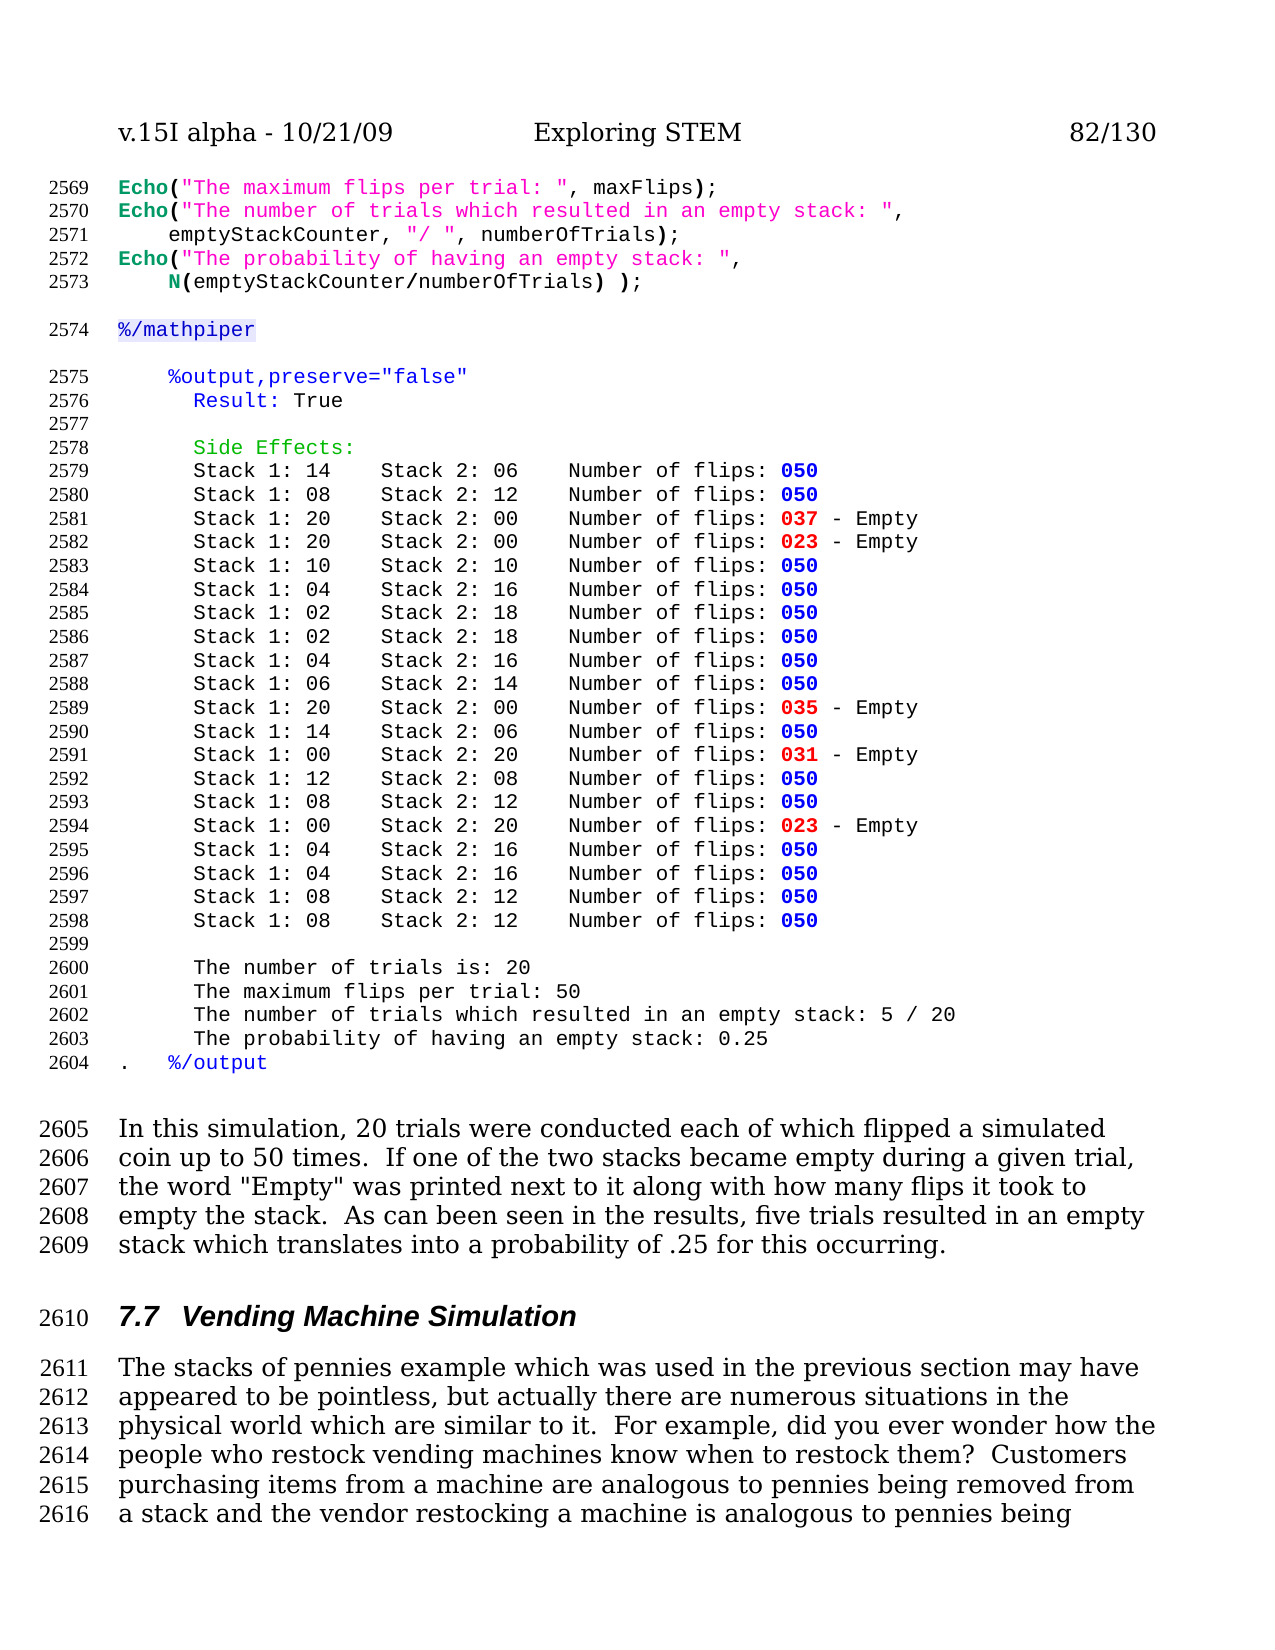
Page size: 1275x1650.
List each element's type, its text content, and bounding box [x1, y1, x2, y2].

text The probability of having an empty stack: 0.25 [118, 1028, 1157, 1052]
text Stack 1: 00 Stack 2: 20 Number of flips: 031 - Empty [118, 744, 1157, 768]
text Stack 1: 04 Stack 2: 16 Number of flips: 050 [118, 650, 1157, 673]
text Stack 1: 00 Stack 2: 20 Number of flips: 023 - Empty [118, 815, 1157, 839]
text %/mathpiper [118, 319, 1157, 342]
text Stack 1: 08 Stack 2: 12 Number of flips: 050 [118, 792, 1157, 815]
text The maximum flips per trial: 50 [118, 981, 1157, 1004]
text Stack 1: 20 Stack 2: 00 Number of flips: 035 - Empty [118, 697, 1157, 721]
text Side Effects: [118, 437, 1157, 461]
text Stack 1: 14 Stack 2: 06 Number of flips: 050 [118, 461, 1157, 484]
subtitle Vending Machine Simulation [118, 1299, 1157, 1332]
text The number of trials is: 20 [118, 957, 1157, 981]
text Stack 1: 04 Stack 2: 16 Number of flips: 050 [118, 579, 1157, 602]
text Echo("The maximum flips per trial: ", maxFlips); [118, 177, 1157, 200]
text %output,preserve="false" [118, 366, 1157, 389]
text Echo("The probability of having an empty stack: ", [118, 248, 1157, 271]
text Stack 1: 20 Stack 2: 00 Number of flips: 023 - Empty [118, 531, 1157, 555]
text Stack 1: 10 Stack 2: 10 Number of flips: 050 [118, 555, 1157, 579]
text Stack 1: 02 Stack 2: 18 Number of flips: 050 [118, 626, 1157, 650]
text Stack 1: 08 Stack 2: 12 Number of flips: 050 [118, 886, 1157, 910]
text N(emptyStackCounter/numberOfTrials) ); [118, 271, 1157, 295]
text Stack 1: 14 Stack 2: 06 Number of flips: 050 [118, 721, 1157, 744]
text Stack 1: 08 Stack 2: 12 Number of flips: 050 [118, 910, 1157, 933]
text Stack 1: 08 Stack 2: 12 Number of flips: 050 [118, 484, 1157, 508]
text emptyStackCounter, "/ ", numberOfTrials); [118, 224, 1157, 248]
text Stack 1: 12 Stack 2: 08 Number of flips: 050 [118, 768, 1157, 792]
text Result: True [118, 389, 1157, 413]
text Echo("The number of trials which resulted in an empty stack: ", [118, 200, 1157, 224]
text Stack 1: 04 Stack 2: 16 Number of flips: 050 [118, 839, 1157, 862]
text The number of trials which resulted in an empty stack: 5 / 20 [118, 1004, 1157, 1028]
text Stack 1: 02 Stack 2: 18 Number of flips: 050 [118, 602, 1157, 626]
text . %/output [118, 1052, 1157, 1075]
text The stacks of pennies example which was used in the previous section may have appeared to be pointless, but actually there are numerous situations in the physical world which are similar to it. For example, did you ever wonder how the people who restock vending machines know when to restock them? Customers purchasing items from a machine are analogous to pennies being removed from a stack and the vendor restocking a machine is analogous to pennies being [118, 1353, 1157, 1528]
text In this simulation, 20 trials were conducted each of which flipped a simulated coin up to 50 times. If one of the two stacks became empty during a given trial, the word "Empty" was printed next to it along with how many flips it took to empty the stack. As can been seen in the results, five trials resulted in an empty stack which translates into a probability of .25 for this occurring. [118, 1114, 1157, 1259]
text Stack 1: 20 Stack 2: 00 Number of flips: 037 - Empty [118, 508, 1157, 531]
text Stack 1: 06 Stack 2: 14 Number of flips: 050 [118, 673, 1157, 697]
text Stack 1: 04 Stack 2: 16 Number of flips: 050 [118, 862, 1157, 886]
